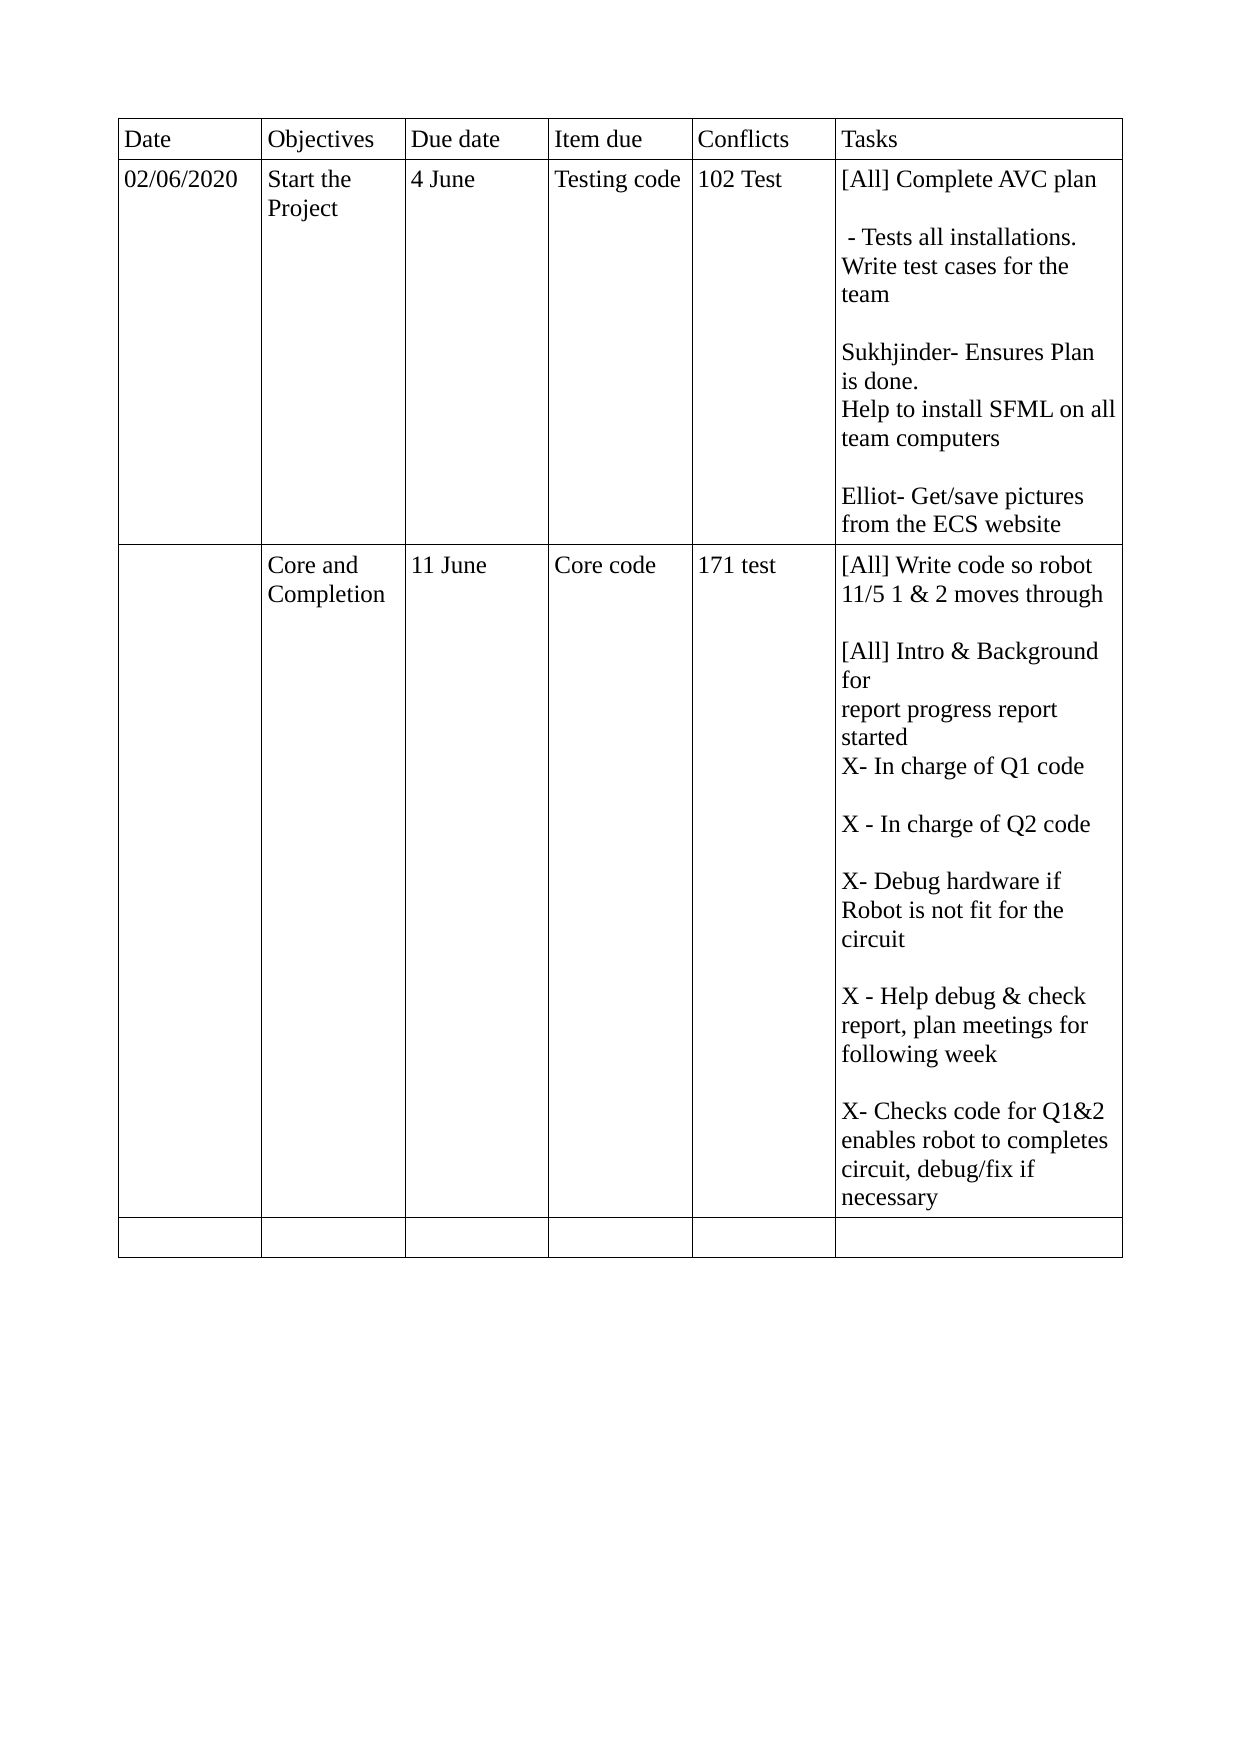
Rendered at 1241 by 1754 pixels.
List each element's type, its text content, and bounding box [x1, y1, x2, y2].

table_cell [262, 1218, 405, 1257]
table_header Date [119, 119, 261, 158]
table_cell 02/06/2020 [119, 160, 261, 544]
table_cell [119, 1218, 261, 1257]
table_cell Core and Completion [262, 545, 405, 1217]
table_cell [836, 1218, 1122, 1257]
table_cell 171 test [693, 545, 835, 1217]
table_cell Start the Project [262, 160, 405, 544]
table_cell [549, 1218, 692, 1257]
table_cell [693, 1218, 835, 1257]
table_cell [119, 545, 261, 1217]
table_header Conflicts [693, 119, 835, 158]
table_header Tasks [836, 119, 1122, 158]
table_header Due date [406, 119, 548, 158]
table_cell 11 June [406, 545, 548, 1217]
table_cell Core code [549, 545, 692, 1217]
table_cell [All] Complete AVC plan - Tests all installations. Write test cases for the team Sukhjinder- Ensures Plan is done. Help to install SFML on all team computers Elliot- Get/save pictures from the ECS website [836, 160, 1122, 544]
table_cell [406, 1218, 548, 1257]
table_header Item due [549, 119, 692, 158]
table_cell 4 June [406, 160, 548, 544]
table_header Objectives [262, 119, 405, 158]
table_cell [All] Write code so robot 11/5 1 & 2 moves through [All] Intro & Background for report progress report started X- In charge of Q1 code X - In charge of Q2 code X- Debug hardware if Robot is not fit for the circuit X - Help debug & check report, plan meetings for following week X- Checks code for Q1&2 enables robot to completes circuit, debug/fix if necessary [836, 545, 1122, 1217]
table_cell 102 Test [693, 160, 835, 544]
table_cell Testing code [549, 160, 692, 544]
